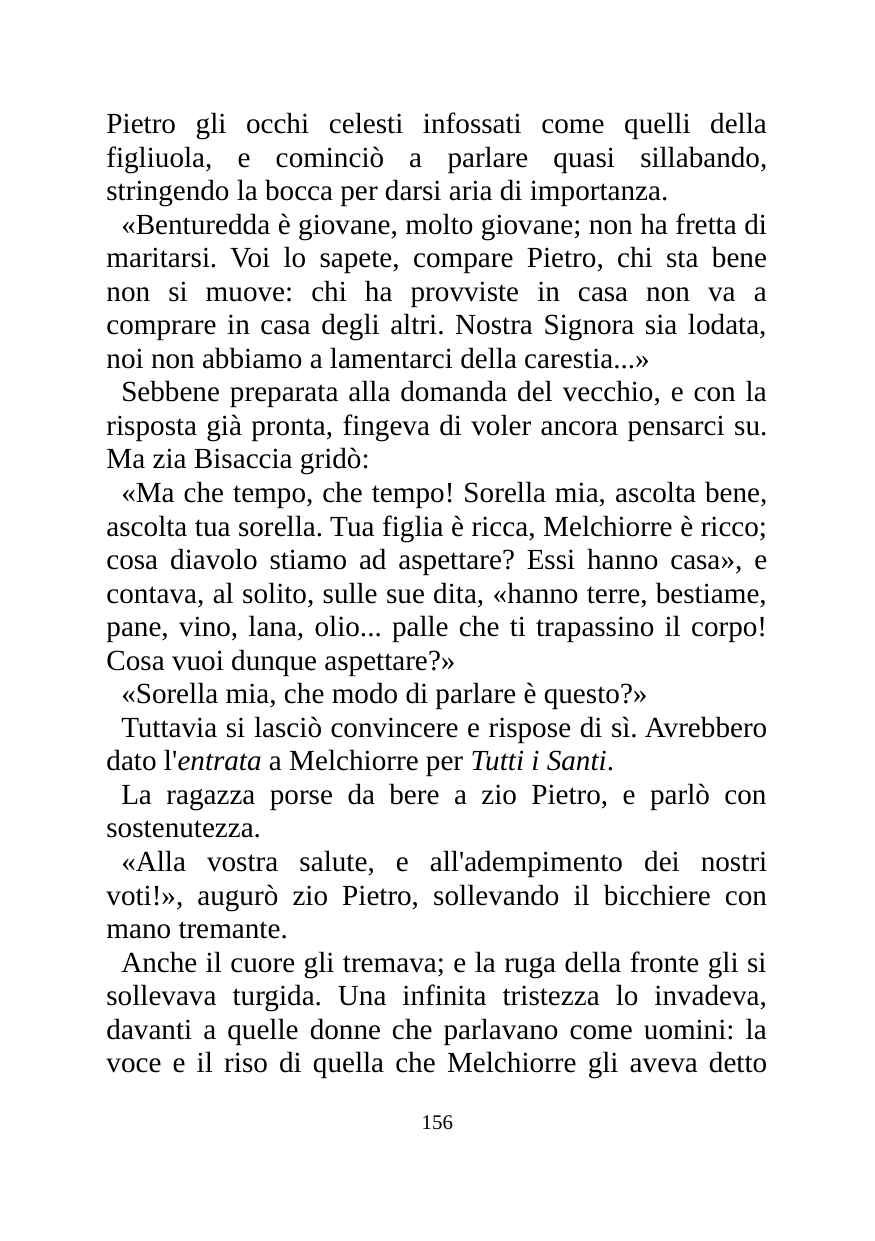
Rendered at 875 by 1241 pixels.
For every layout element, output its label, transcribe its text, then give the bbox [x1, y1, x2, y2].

text Tuttavia si lasciò convincere e rispose di sì. Avrebbero dato l'entrata a Melchiorre per Tutti i Santi. [106, 710, 768, 777]
text «Sorella mia, che modo di parlare è questo?» [106, 676, 768, 710]
text «Benturedda è giovane, molto giovane; non ha fretta di maritarsi. Voi lo sapete, compare Pietro, chi sta bene non si muove: chi ha provviste in casa non va a comprare in casa degli altri. Nostra Signora sia lodata, noi non abbiamo a lamentarci della carestia...» [106, 207, 768, 374]
text «Ma che tempo, che tempo! Sorella mia, ascolta bene, ascolta tua sorella. Tua figlia è ricca, Melchiorre è ricco; cosa diavolo stiamo ad aspettare? Essi hanno casa», e contava, al solito, sulle sue dita, «hanno terre, bestiame, pane, vino, lana, olio... palle che ti trapassino il corpo! Cosa vuoi dunque aspettare?» [106, 475, 768, 676]
text «Alla vostra salute, e all'adempimento dei nostri voti!», augurò zio Pietro, sollevando il bicchiere con mano tremante. [106, 844, 768, 945]
text La ragazza porse da bere a zio Pietro, e parlò con sostenutezza. [106, 777, 768, 844]
text Sebbene preparata alla domanda del vecchio, e con la risposta già pronta, fingeva di voler ancora pensarci su. Ma zia Bisaccia gridò: [106, 374, 768, 475]
text Anche il cuore gli tremava; e la ruga della fronte gli si sollevava turgida. Una infinita tristezza lo invadeva, davanti a quelle donne che parlavano come uomini: la voce e il riso di quella che Melchiorre gli aveva detto [106, 945, 768, 1079]
text Pietro gli occhi celesti infossati come quelli della figliuola, e cominciò a parlare quasi sillabando, stringendo la bocca per darsi aria di importanza. [106, 106, 768, 207]
